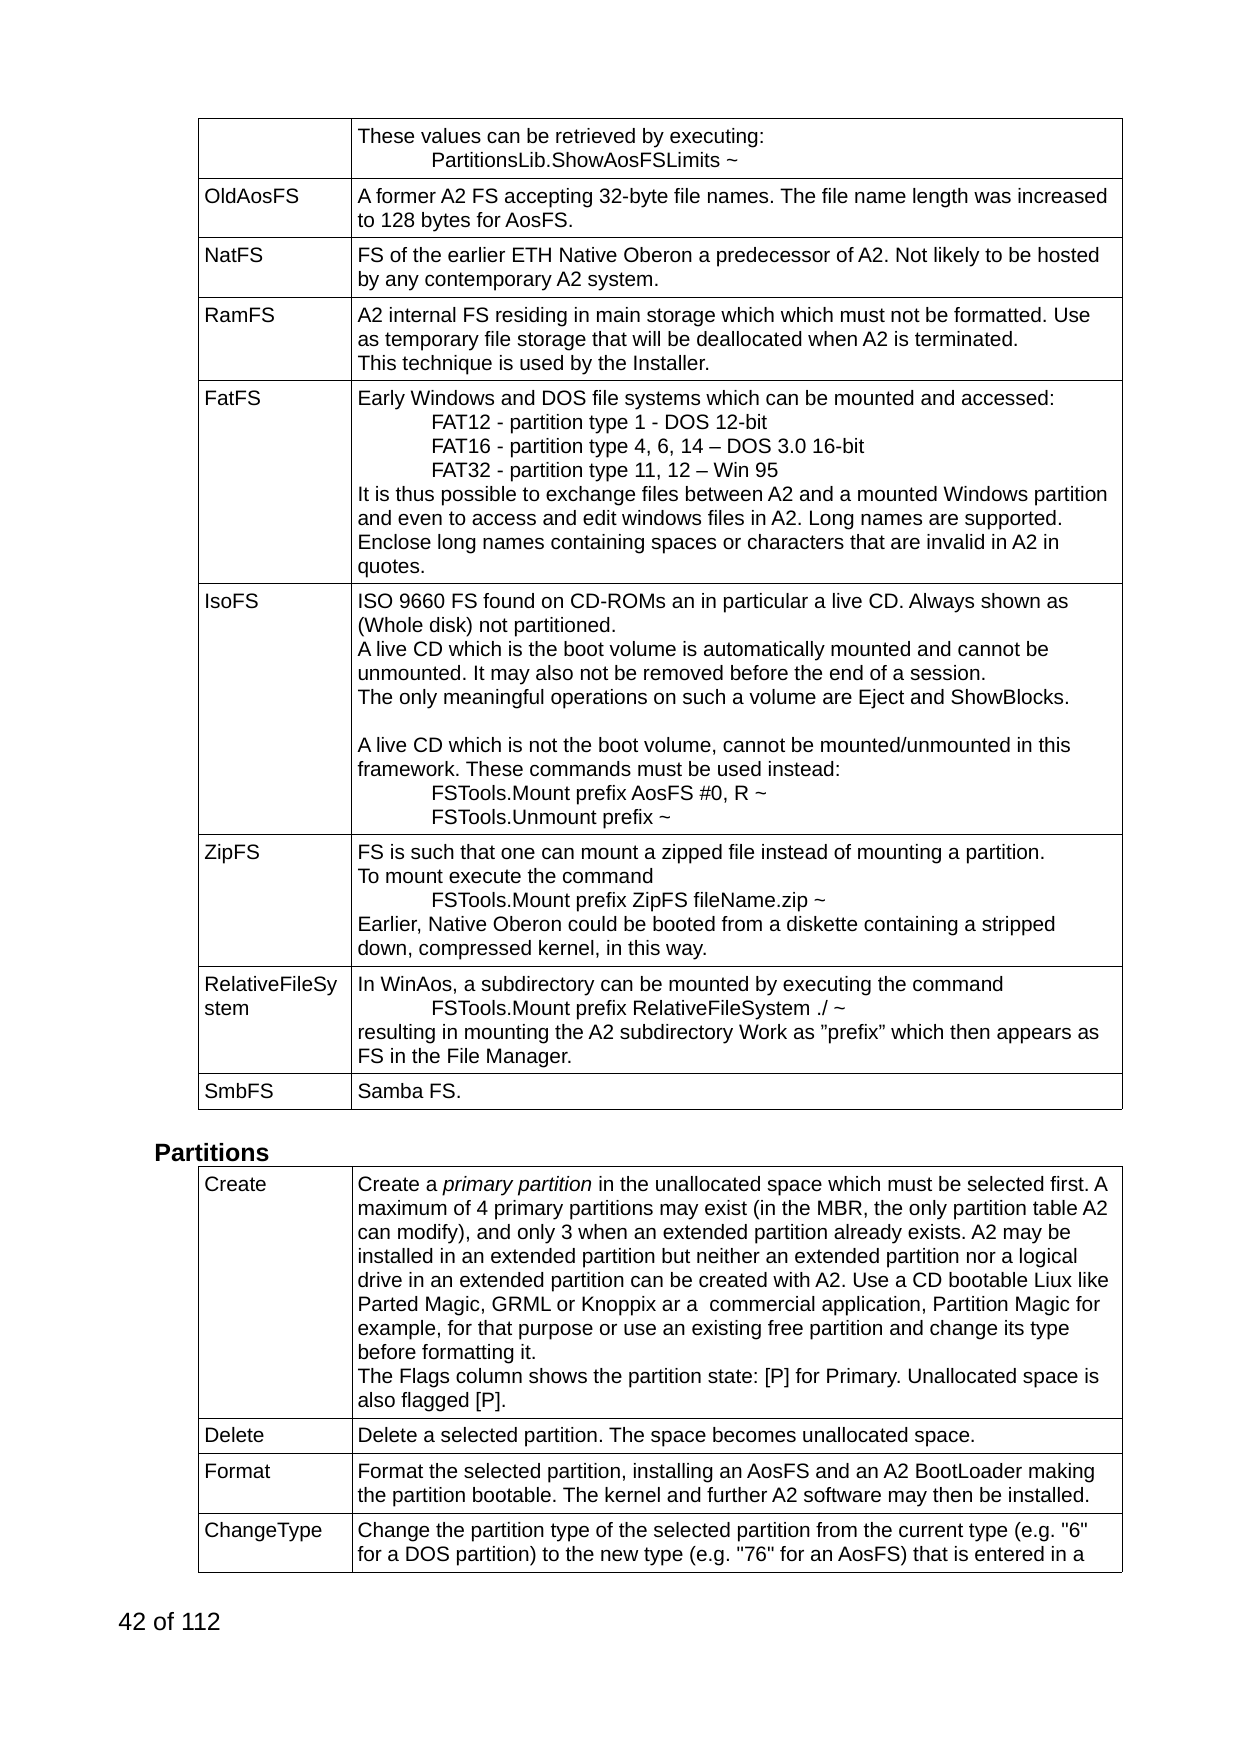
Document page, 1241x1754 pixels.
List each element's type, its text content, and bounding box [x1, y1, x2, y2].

table_cell Delete a selected partition. The space becomes unallocated space. [353, 1419, 1122, 1453]
table_cell FatFS [199, 381, 351, 583]
table_cell SmbFS [199, 1074, 351, 1109]
table_cell IsoFS [199, 584, 351, 834]
table_cell NatFS [199, 238, 351, 297]
table_cell A former A2 FS accepting 32-byte file names. The file name length was increased to 128 bytes for AosFS. [352, 179, 1122, 237]
table_cell ChangeType [199, 1514, 352, 1572]
table_cell ISO 9660 FS found on CD-ROMs an in particular a live CD. Always shown as (Whole disk) not partitioned. A live CD which is the boot volume is automatically mounted and cannot be unmounted. It may also not be removed before the end of a session. The only meaningful operations on such a volume are Eject and ShowBlocks. A live CD which is not the boot volume, cannot be mounted/unmounted in this framework. These commands must be used instead: FSTools.Mount prefix AosFS #0, R ~ FSTools.Unmount prefix ~ [352, 584, 1122, 834]
table_cell These values can be retrieved by executing: PartitionsLib.ShowAosFSLimits ~ [352, 119, 1122, 178]
table_cell FS of the earlier ETH Native Oberon a predecessor of A2. Not likely to be hosted by any contemporary A2 system. [352, 238, 1122, 297]
text Partitions [118, 1137, 1122, 1166]
table_cell RelativeFileSystem [199, 967, 351, 1073]
table_cell RamFS [199, 298, 351, 380]
table_cell Change the partition type of the selected partition from the current type (e.g. "6" for a DOS partition) to the new type (e.g. "76" for an AosFS) that is entered in a [353, 1514, 1122, 1572]
table_cell Early Windows and DOS file systems which can be mounted and accessed: FAT12 - partition type 1 - DOS 12-bit FAT16 - partition type 4, 6, 14 – DOS 3.0 16-bit FAT32 - partition type 11, 12 – Win 95 It is thus possible to exchange files between A2 and a mounted Windows partition and even to access and edit windows files in A2. Long names are supported. Enclose long names containing spaces or characters that are invalid in A2 in quotes. [352, 381, 1122, 583]
table_cell In WinAos, a subdirectory can be mounted by executing the command FSTools.Mount prefix RelativeFileSystem ./ ~ resulting in mounting the A2 subdirectory Work as ”prefix” which then appears as FS in the File Manager. [352, 967, 1122, 1073]
table_cell OldAosFS [199, 179, 351, 237]
table_cell ZipFS [199, 835, 351, 966]
table_header Create a primary partition in the unallocated space which must be selected first. A maximum of 4 primary partitions may exist (in the MBR, the only partition table A2 can modify), and only 3 when an extended partition already exists. A2 may be installed in an extended partition but neither an extended partition nor a logical drive in an extended partition can be created with A2. Use a CD bootable Liux like Parted Magic, GRML or Knoppix ar a commercial application, Partition Magic for example, for that purpose or use an existing free partition and change its type before formatting it. The Flags column shows the partition state: [P] for Primary. Unallocated space is also flagged [P]. [353, 1167, 1122, 1417]
table_cell A2 internal FS residing in main storage which which must not be formatted. Use as temporary file storage that will be deallocated when A2 is terminated. This technique is used by the Installer. [352, 298, 1122, 380]
table_cell Delete [199, 1419, 352, 1453]
table_cell Format [199, 1454, 352, 1512]
table_cell [199, 119, 351, 178]
table_cell Samba FS. [352, 1074, 1122, 1109]
table_cell FS is such that one can mount a zipped file instead of mounting a partition. To mount execute the command FSTools.Mount prefix ZipFS fileName.zip ~ Earlier, Native Oberon could be booted from a diskette containing a stripped down, compressed kernel, in this way. [352, 835, 1122, 966]
table_cell Format the selected partition, installing an AosFS and an A2 BootLoader making the partition bootable. The kernel and further A2 software may then be installed. [353, 1454, 1122, 1512]
table_header Create [199, 1167, 352, 1417]
